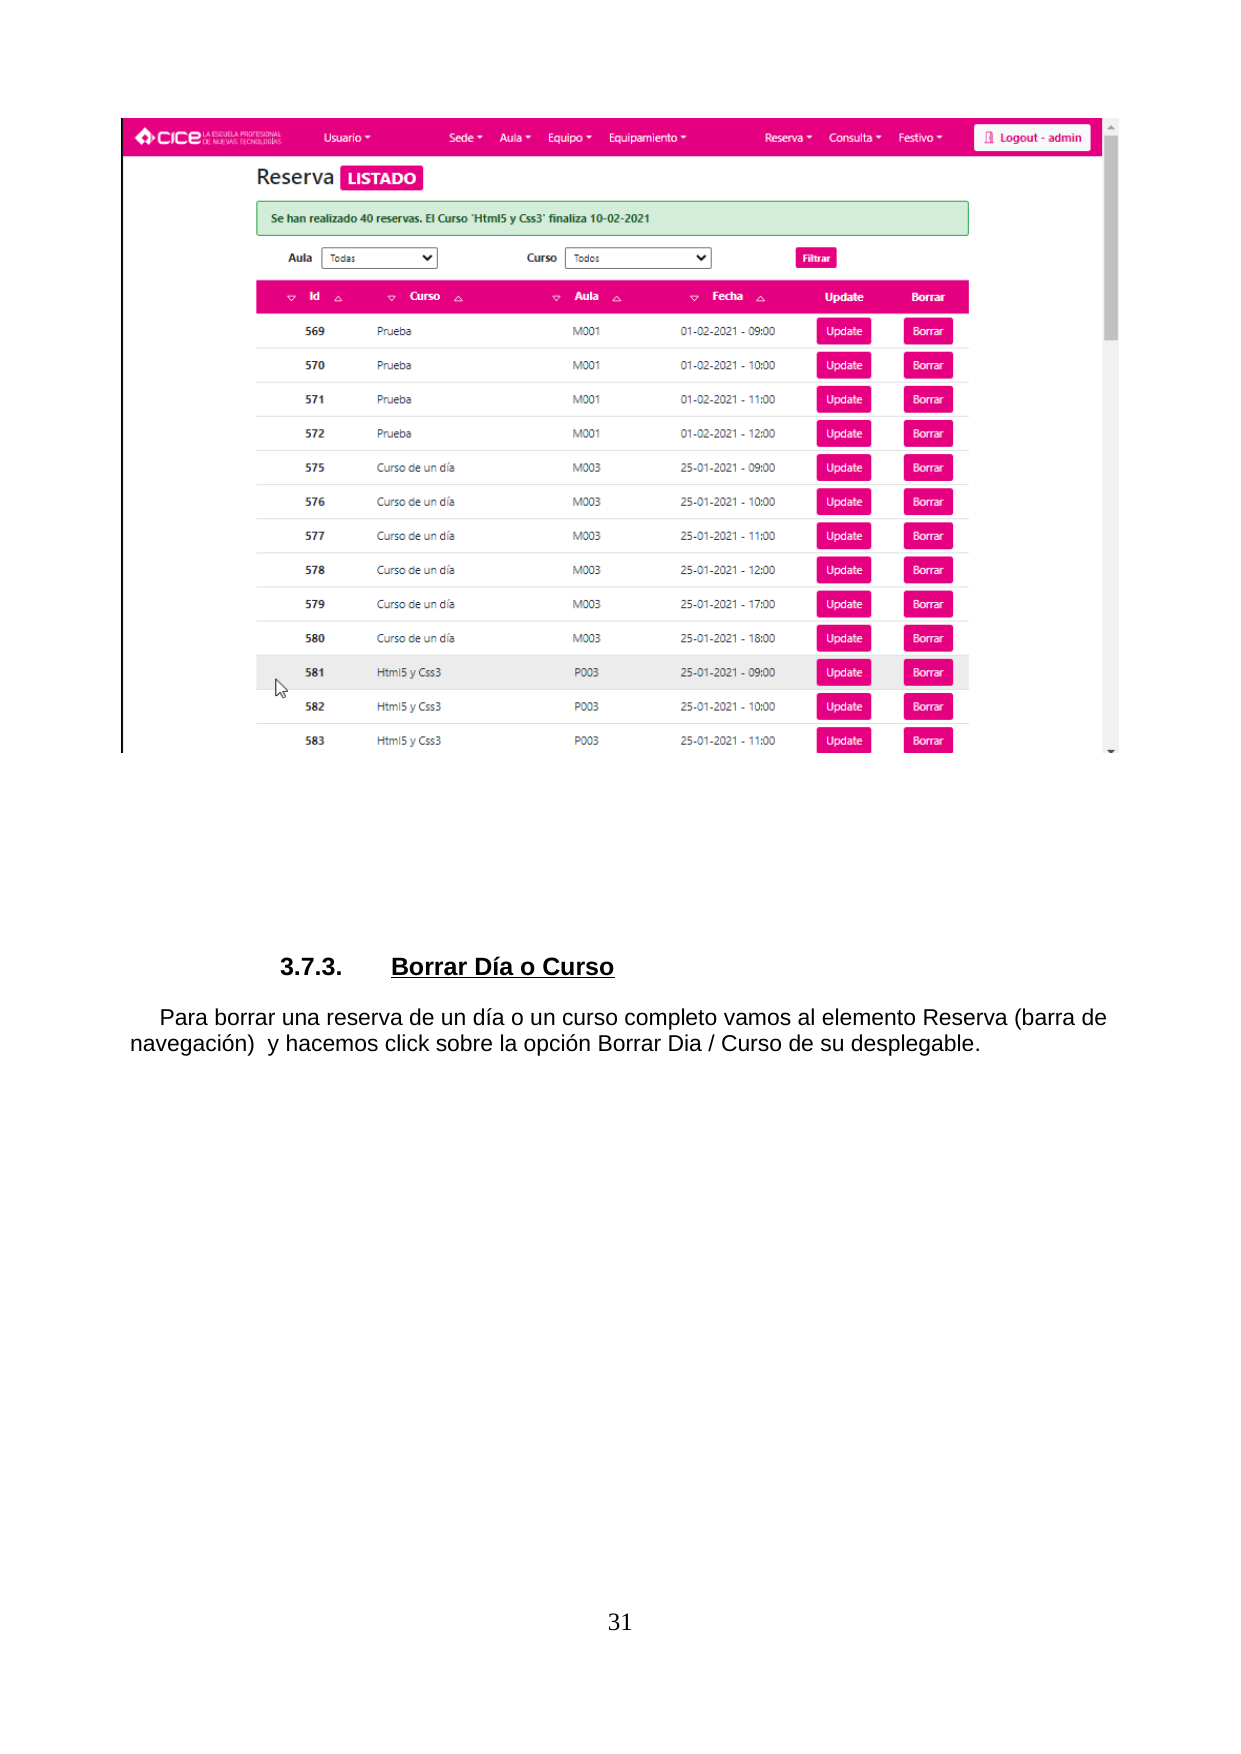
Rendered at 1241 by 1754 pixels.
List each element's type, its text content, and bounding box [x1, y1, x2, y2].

text Para borrar una reserva de un día o un curso completo vamos al elemento Reserva (barra de navegación) y hacemos click sobre la opción Borrar Dia / Curso de su desplegable. [130, 1004, 1116, 1057]
list Borrar Día o Curso [280, 952, 1122, 981]
picture [121, 118, 1119, 753]
